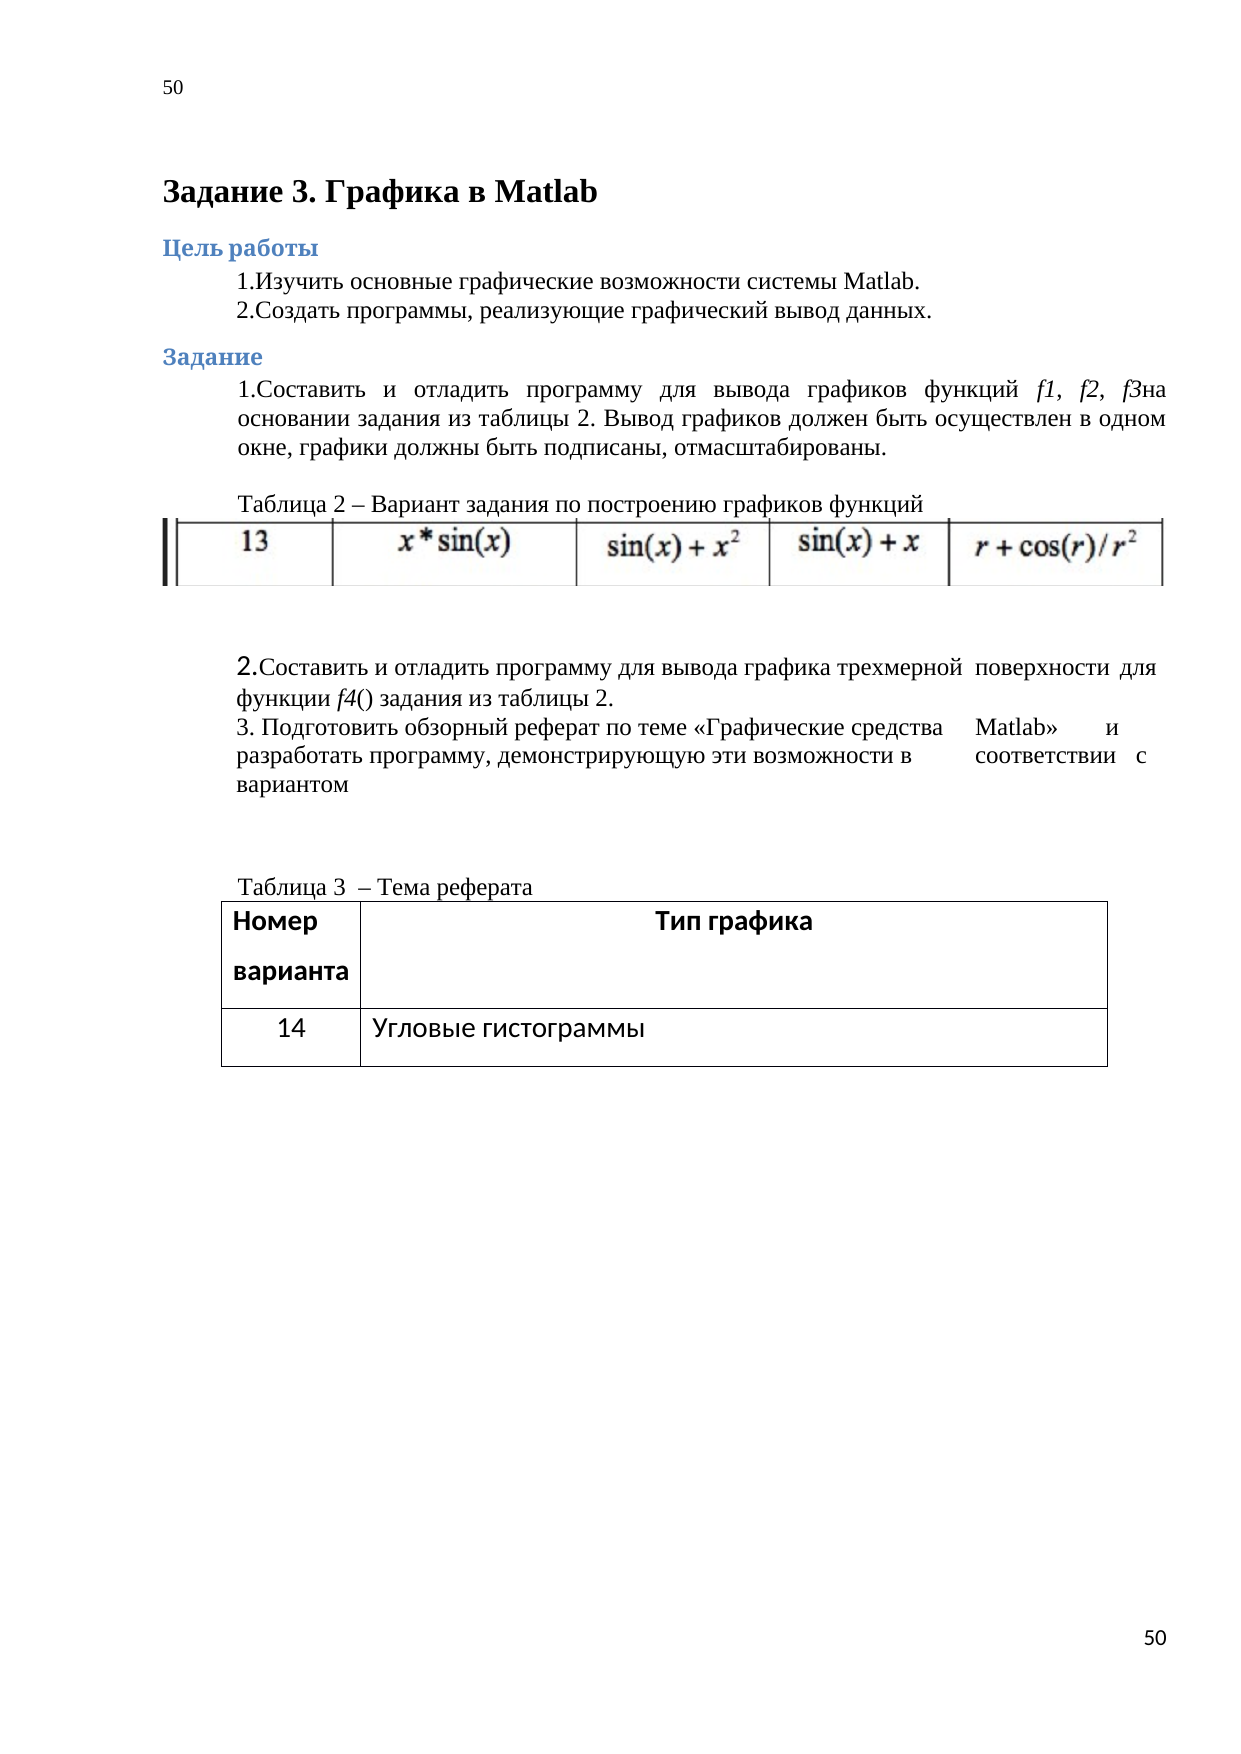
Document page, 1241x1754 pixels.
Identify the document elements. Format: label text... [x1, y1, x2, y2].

table_header Номер варианта [222, 902, 360, 1008]
picture [162, 518, 1167, 586]
subtitle Цель работы [162, 236, 1166, 262]
text Таблица 2 – Вариант задания по построению графиков функций [162, 489, 1166, 518]
subtitle Задание 3. Графика в Matlab [162, 171, 1166, 209]
list 2.Создать программы, реализующие графический вывод данных. [236, 295, 1166, 323]
text 1.Составить и отладить программу для вывода графиков функций f1, f2, f3на основании задания из таблицы 2. Вывод графиков должен быть осуществлен в одном окне, графики должны быть подписаны, отмасштабированы. [237, 374, 1166, 461]
list 1.Изучить основные графические возможности системы Matlab. [236, 266, 1166, 295]
table_header Тип графика [361, 902, 1107, 1008]
table_cell 14 [222, 1009, 360, 1066]
text 3. Подготовить обзорный реферат по теме «Графические средства Matlab» и разработать программу, демонстрирующую эти возможности в соответствии с вариантом [162, 712, 1166, 798]
table_cell Угловые гистограммы [361, 1009, 1107, 1066]
subtitle Задание [162, 344, 1166, 371]
text Таблица 3 – Тема реферата [162, 872, 1166, 901]
text 2.Составить и отладить программу для вывода графика трехмерной поверхности для функции f4() задания из таблицы 2. [162, 647, 1166, 712]
